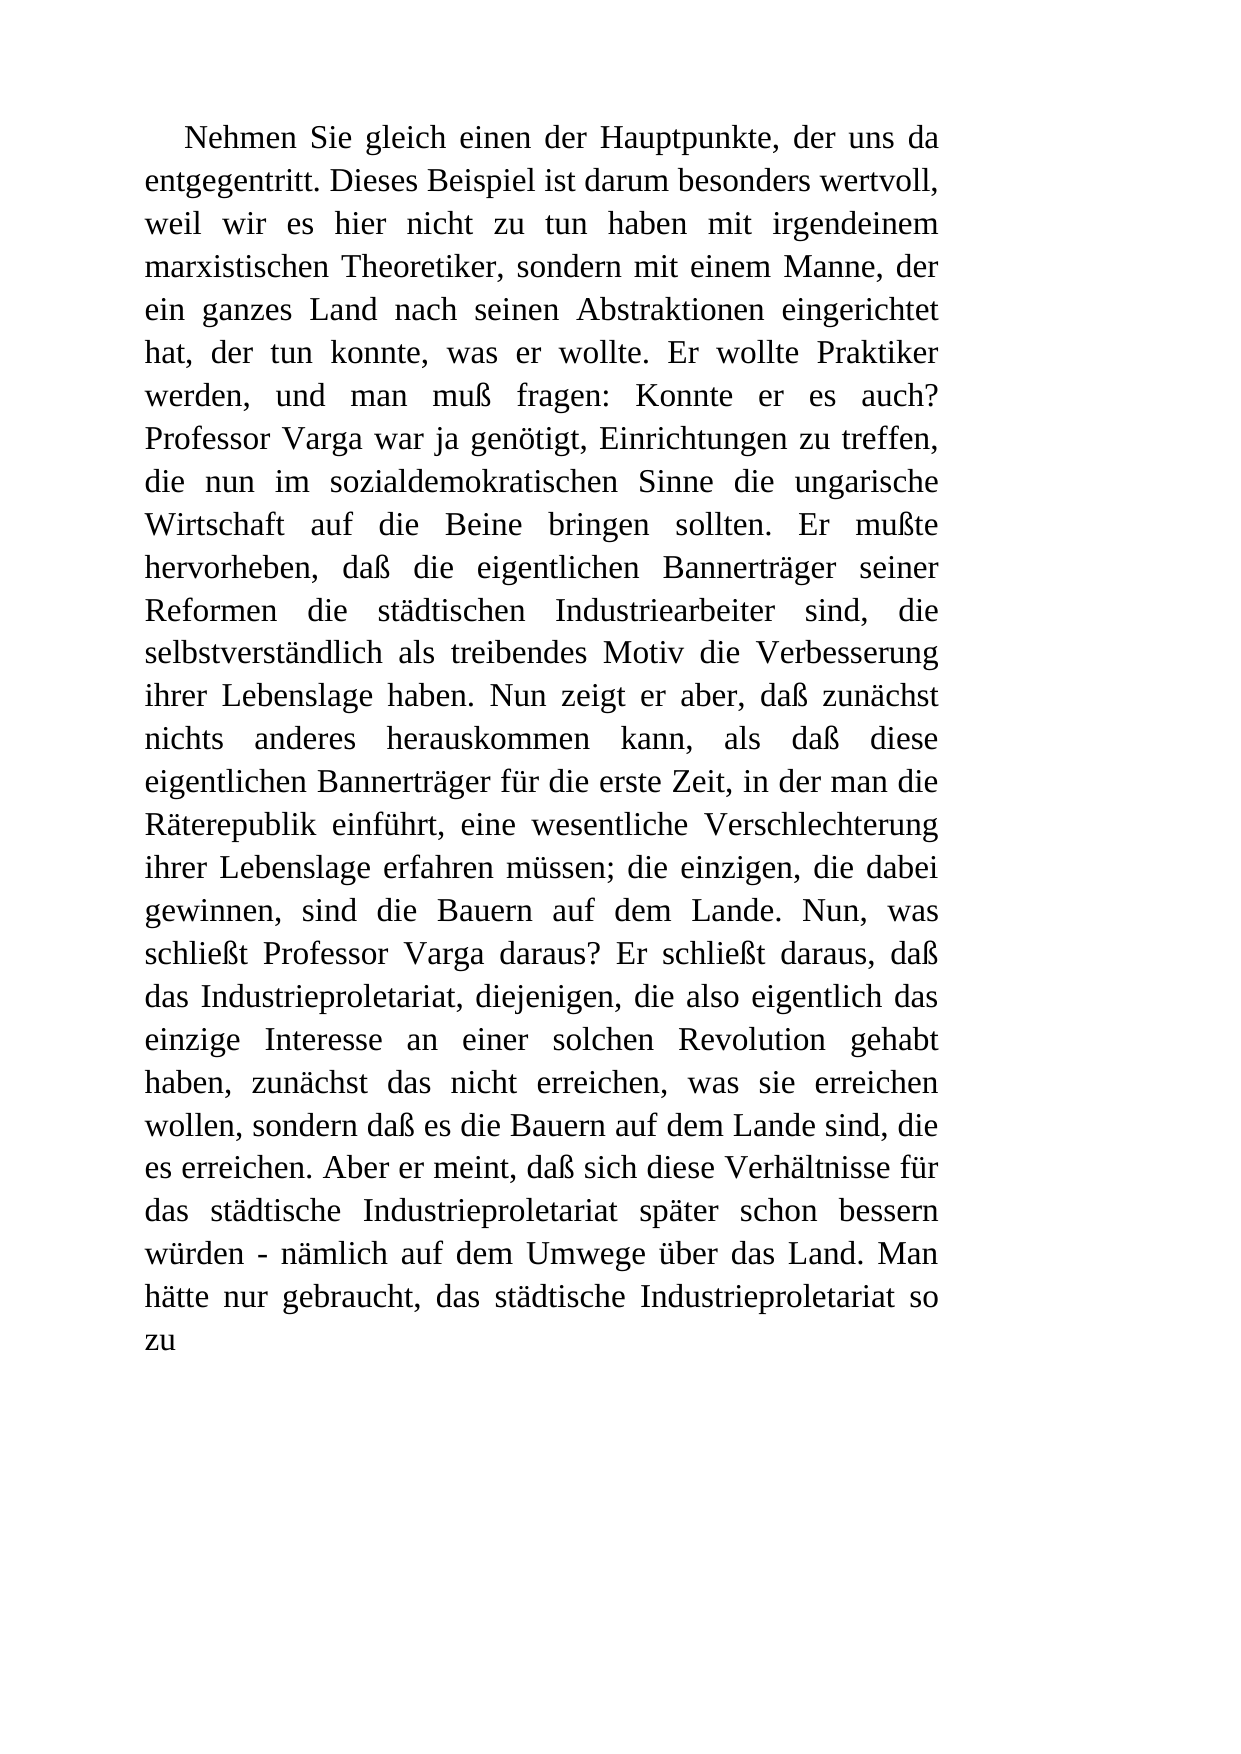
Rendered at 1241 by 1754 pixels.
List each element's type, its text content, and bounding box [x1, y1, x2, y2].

text Nehmen Sie gleich einen der Hauptpunkte, der uns da entgegentritt. Dieses Beispiel ist darum besonders wertvoll, weil wir es hier nicht zu tun haben mit irgendeinem marxistischen Theoretiker, sondern mit einem Manne, der ein ganzes Land nach seinen Abstraktionen eingerichtet hat, der tun konnte, was er wollte. Er wollte Praktiker werden, und man muß fragen: Konnte er es auch? Professor Varga war ja genötigt, Einrichtungen zu treffen, die nun im sozialdemokratischen Sinne die ungarische Wirtschaft auf die Beine bringen sollten. Er mußte hervorheben, daß die eigentlichen Bannerträger seiner Reformen die städtischen Industriearbeiter sind, die selbstverständlich als treibendes Motiv die Verbesserung ihrer Lebenslage haben. Nun zeigt er aber, daß zunächst nichts anderes herauskommen kann, als daß diese eigentlichen Bannerträger für die erste Zeit, in der man die Räterepublik einführt, eine wesentliche Verschlechterung ihrer Lebenslage erfahren müssen; die einzigen, die dabei gewinnen, sind die Bauern auf dem Lande. Nun, was schließt Professor Varga daraus? Er schließt daraus, daß das Industrieproletariat, diejenigen, die also eigentlich das einzige Interesse an einer solchen Revolution gehabt haben, zunächst das nicht erreichen, was sie erreichen wollen, sondern daß es die Bauern auf dem Lande sind, die es erreichen. Aber er meint, daß sich diese Verhältnisse für das städtische Industrieproletariat später schon bessern würden - nämlich auf dem Umwege über das Land. Man hätte nur gebraucht, das städtische Industrieproletariat so zu [144, 118, 939, 1358]
